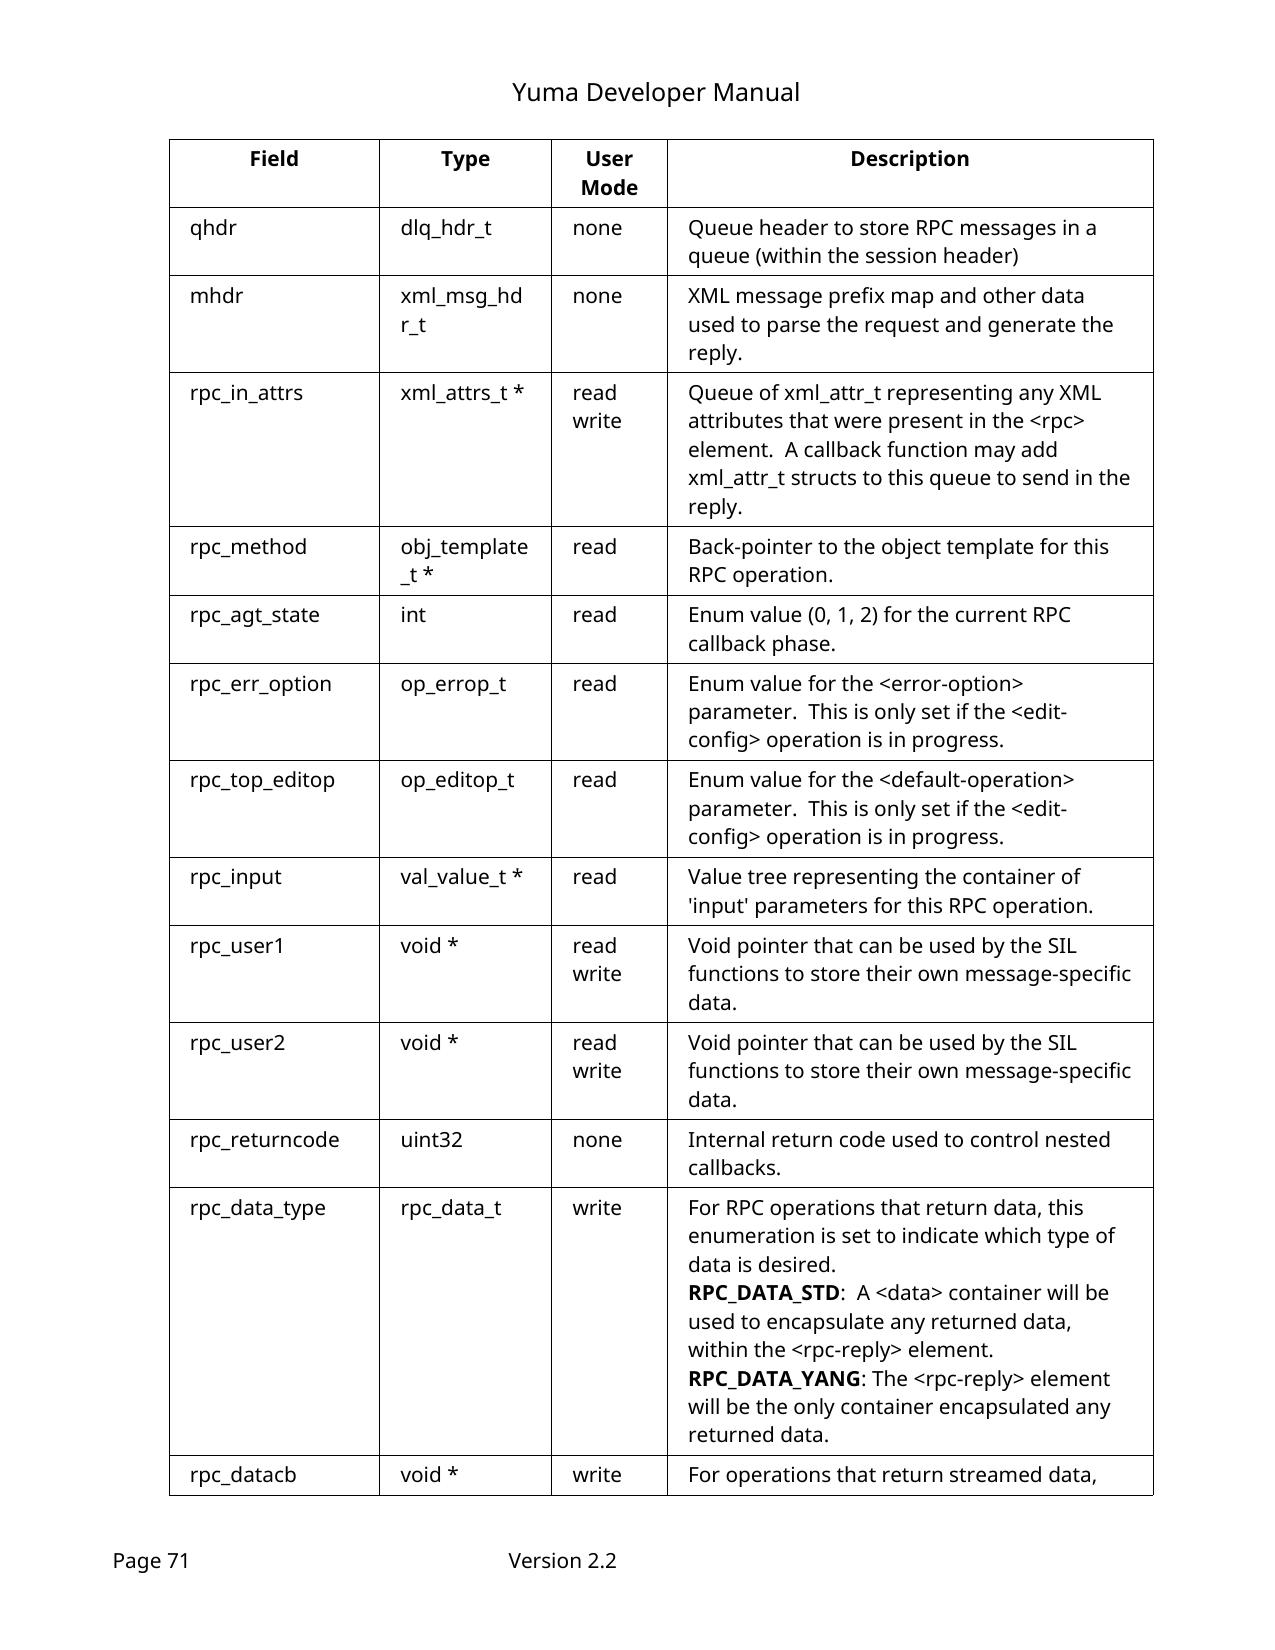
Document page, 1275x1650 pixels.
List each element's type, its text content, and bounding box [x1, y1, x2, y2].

table_cell XML message prefix map and other data used to parse the request and generate the reply. [668, 276, 1153, 372]
table_cell uint32 [380, 1120, 551, 1187]
table_cell read [552, 664, 667, 760]
table_cell Enum value for the <default-operation> parameter. This is only set if the <edit-config> operation is in progress. [668, 761, 1153, 857]
table_cell Internal return code used to control nested callbacks. [668, 1120, 1153, 1187]
table_cell Queue header to store RPC messages in a queue (within the session header) [668, 208, 1153, 275]
table_cell Back-pointer to the object template for this RPC operation. [668, 527, 1153, 594]
table_cell read write [552, 926, 667, 1022]
table_cell rpc_user2 [170, 1023, 379, 1119]
table_cell xml_msg_hdr_t [380, 276, 551, 372]
table_cell none [552, 208, 667, 275]
table_header User Mode [552, 140, 667, 207]
table_cell read write [552, 373, 667, 526]
table_cell qhdr [170, 208, 379, 275]
table_cell rpc_err_option [170, 664, 379, 760]
table_cell For RPC operations that return data, this enumeration is set to indicate which type of data is desired. RPC_DATA_STD: A <data> container will be used to encapsulate any returned data, within the <rpc-reply> element. RPC_DATA_YANG: The <rpc-reply> element will be the only container encapsulated any returned data. [668, 1188, 1153, 1455]
table_cell none [552, 276, 667, 372]
table_cell Void pointer that can be used by the SIL functions to store their own message-specific data. [668, 926, 1153, 1022]
table_cell Queue of xml_attr_t representing any XML attributes that were present in the <rpc> element. A callback function may add xml_attr_t structs to this queue to send in the reply. [668, 373, 1153, 526]
table_cell Enum value (0, 1, 2) for the current RPC callback phase. [668, 596, 1153, 663]
table_header Type [380, 140, 551, 207]
table_cell rpc_in_attrs [170, 373, 379, 526]
table_header Field [170, 140, 379, 207]
table_cell rpc_input [170, 858, 379, 925]
table_cell op_errop_t [380, 664, 551, 760]
table_cell rpc_user1 [170, 926, 379, 1022]
table_cell read [552, 761, 667, 857]
table_cell void * [380, 926, 551, 1022]
table_cell Value tree representing the container of 'input' parameters for this RPC operation. [668, 858, 1153, 925]
table_cell write [552, 1456, 667, 1495]
table_cell dlq_hdr_t [380, 208, 551, 275]
table_cell mhdr [170, 276, 379, 372]
table_cell rpc_returncode [170, 1120, 379, 1187]
table_cell read [552, 858, 667, 925]
table_cell op_editop_t [380, 761, 551, 857]
table_cell read [552, 596, 667, 663]
table_cell val_value_t * [380, 858, 551, 925]
table_cell rpc_data_type [170, 1188, 379, 1455]
table_cell Enum value for the <error-option> parameter. This is only set if the <edit-config> operation is in progress. [668, 664, 1153, 760]
table_cell obj_template_t * [380, 527, 551, 594]
table_cell read write [552, 1023, 667, 1119]
table_header Description [668, 140, 1153, 207]
table_cell Void pointer that can be used by the SIL functions to store their own message-specific data. [668, 1023, 1153, 1119]
table_cell rpc_method [170, 527, 379, 594]
table_cell read [552, 527, 667, 594]
table_cell rpc_top_editop [170, 761, 379, 857]
table_cell void * [380, 1456, 551, 1495]
table_cell rpc_datacb [170, 1456, 379, 1495]
table_cell void * [380, 1023, 551, 1119]
table_cell xml_attrs_t * [380, 373, 551, 526]
table_cell none [552, 1120, 667, 1187]
table_cell write [552, 1188, 667, 1455]
table_cell rpc_agt_state [170, 596, 379, 663]
table_cell int [380, 596, 551, 663]
table_cell rpc_data_t [380, 1188, 551, 1455]
table_cell For operations that return streamed data, [668, 1456, 1153, 1495]
